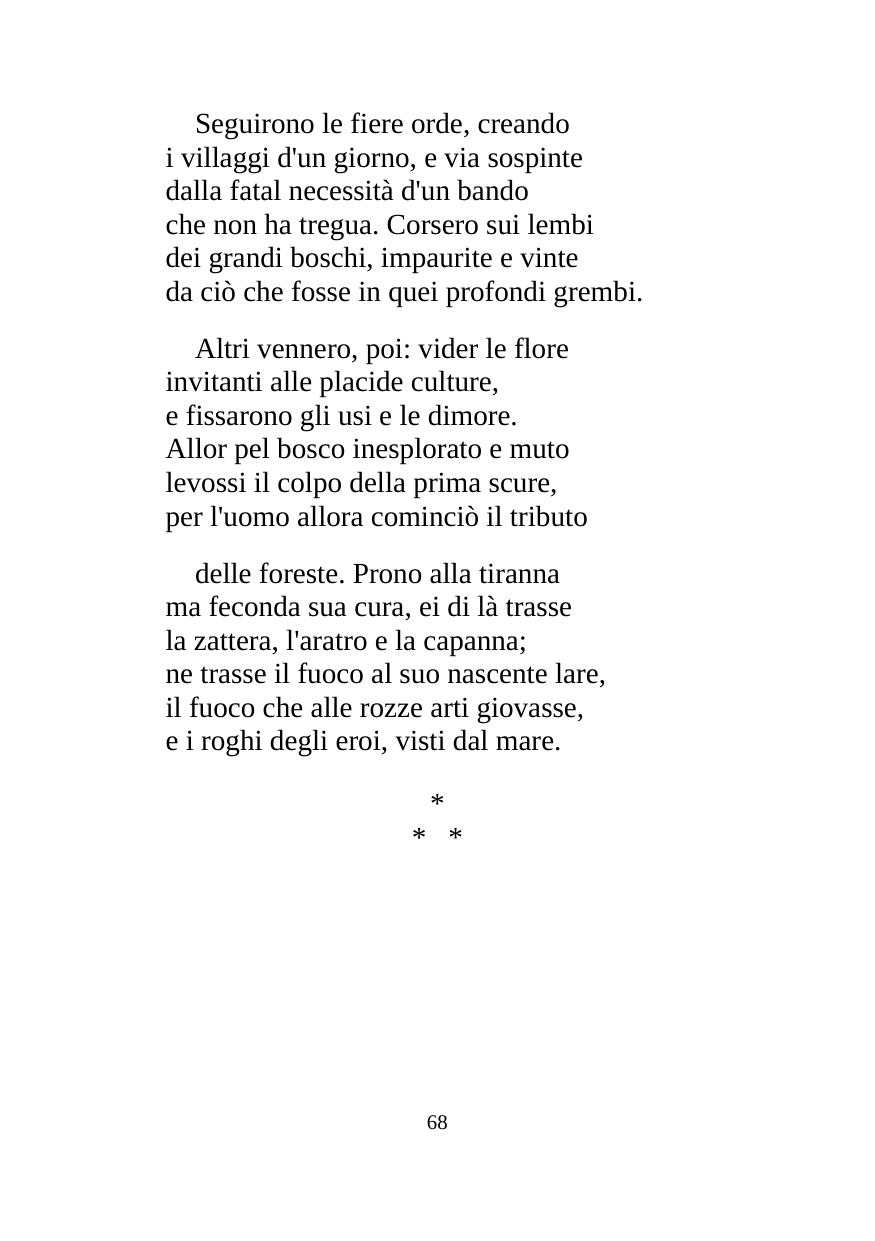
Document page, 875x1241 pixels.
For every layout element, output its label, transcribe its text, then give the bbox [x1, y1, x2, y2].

text Altri vennero, poi: vider le flore invitanti alle placide culture, e fissarono gli usi e le dimore. Allor pel bosco inesplorato e muto levossi il colpo della prima scure, per l'uomo allora cominciò il tributo [165, 331, 768, 532]
text delle foreste. Prono alla tiranna ma feconda sua cura, ei di là trasse la zattera, l'aratro e la capanna; ne trasse il fuoco al suo nascente lare, il fuoco che alle rozze arti giovasse, e i roghi degli eroi, visti dal mare. [165, 556, 768, 757]
text * * * [106, 787, 768, 854]
text Seguirono le fiere orde, creando i villaggi d'un giorno, e via sospinte dalla fatal necessità d'un bando che non ha tregua. Corsero sui lembi dei grandi boschi, impaurite e vinte da ciò che fosse in quei profondi grembi. [165, 106, 768, 307]
